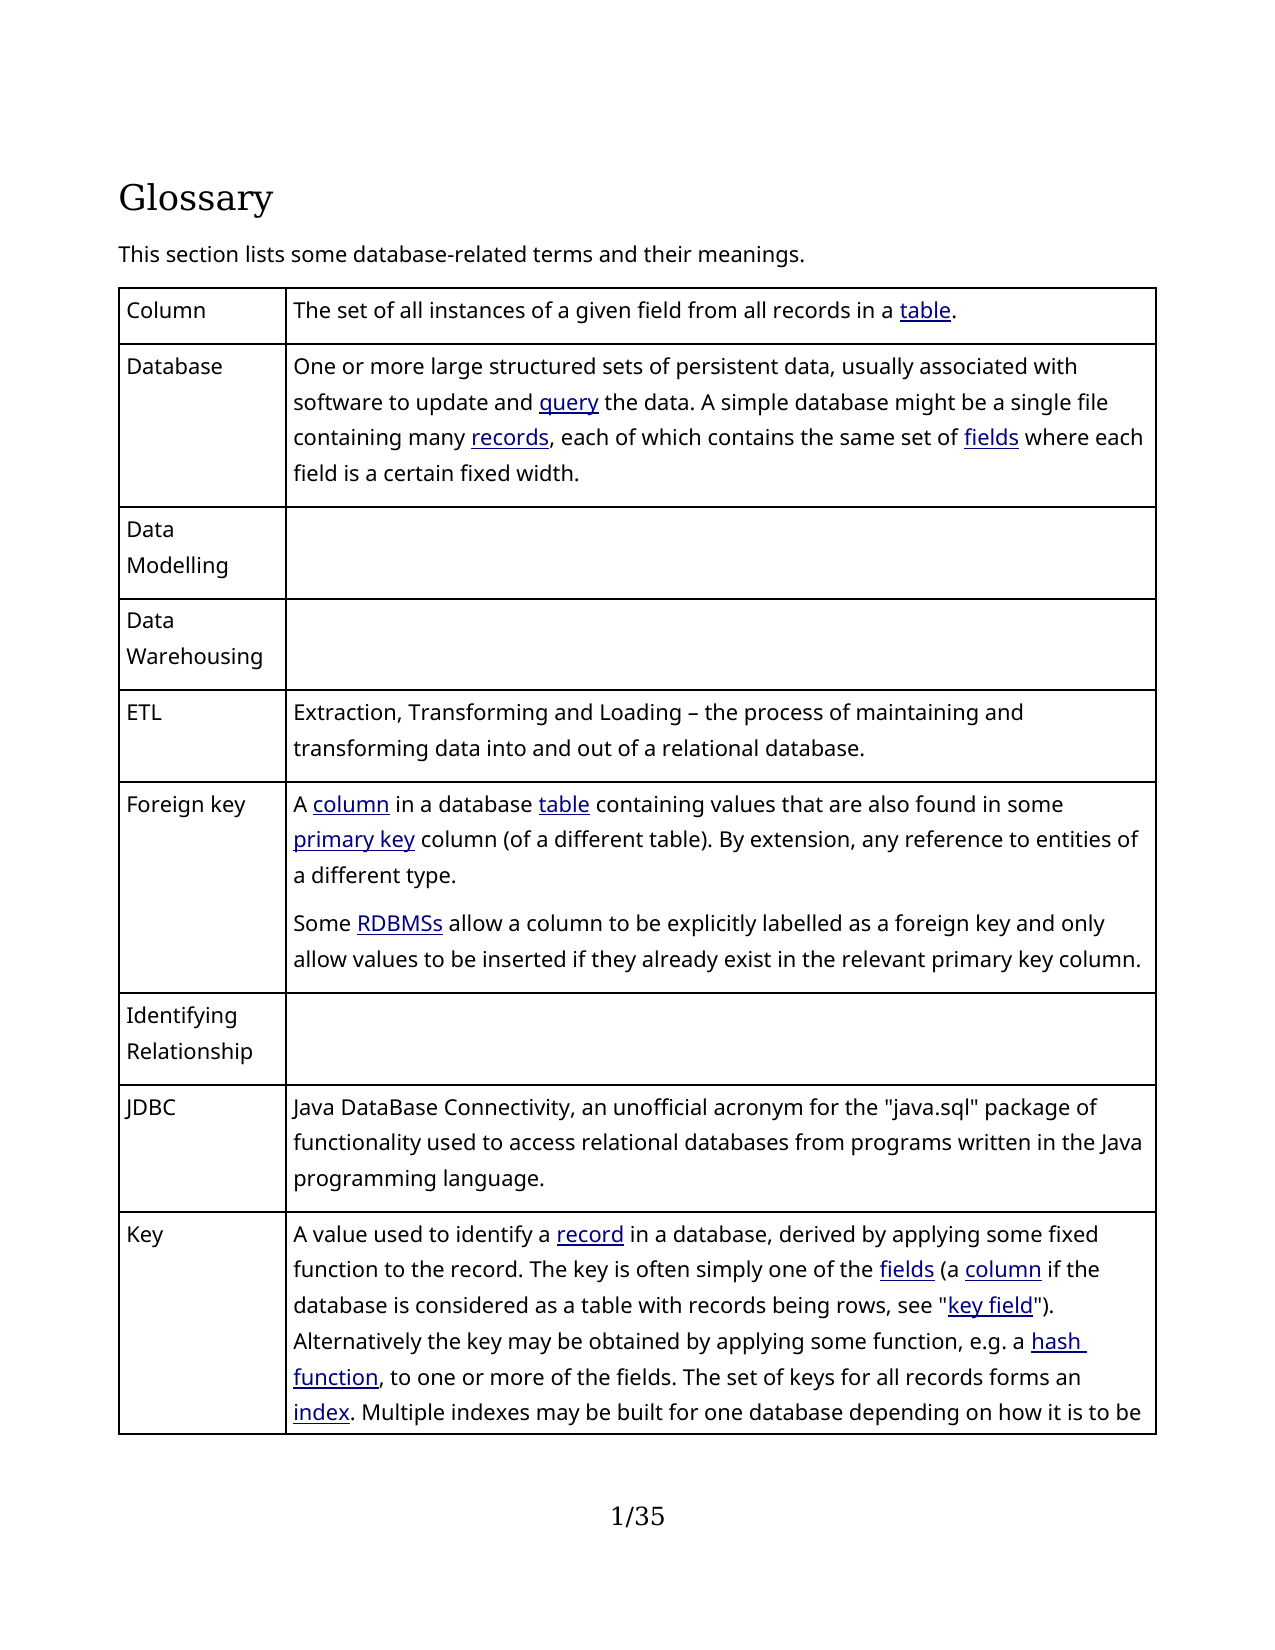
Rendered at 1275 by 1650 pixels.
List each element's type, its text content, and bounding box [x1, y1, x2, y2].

subtitle Glossary [118, 177, 1157, 218]
table_cell Data Warehousing [120, 600, 285, 689]
table_header The set of all instances of a given field from all records in a table. [287, 289, 1155, 343]
table_cell Extraction, Transforming and Loading – the process of maintaining and transforming data into and out of a relational database. [287, 691, 1155, 781]
table_cell [287, 508, 1155, 598]
table_cell [287, 600, 1155, 689]
table_cell One or more large structured sets of persistent data, usually associated with software to update and query the data. A simple database might be a single file containing many records, each of which contains the same set of fields where each field is a certain fixed width. [287, 345, 1155, 506]
table_cell Data Modelling [120, 508, 285, 598]
text This section lists some database-related terms and their meanings. [118, 239, 1157, 269]
table_cell Foreign key [120, 783, 285, 992]
table_cell Java DataBase Connectivity, an unofficial acronym for the "java.sql" package of functionality used to access relational databases from programs written in the Java programming language. [287, 1086, 1155, 1211]
table_header Column [120, 289, 285, 343]
table_cell ETL [120, 691, 285, 781]
table_cell A value used to identify a record in a database, derived by applying some fixed function to the record. The key is often simply one of the fields (a column if the database is considered as a table with records being rows, see "key field"). Alternatively the key may be obtained by applying some function, e.g. a hash function, to one or more of the fields. The set of keys for all records forms an index. Multiple indexes may be built for one database depending on how it is to be [287, 1213, 1155, 1433]
table_cell Key [120, 1213, 285, 1433]
table_cell A column in a database table containing values that are also found in some primary key column (of a different table). By extension, any reference to entities of a different type. Some RDBMSs allow a column to be explicitly labelled as a foreign key and only allow values to be inserted if they already exist in the relevant primary key column. [287, 783, 1155, 992]
table_cell [287, 994, 1155, 1084]
table_cell JDBC [120, 1086, 285, 1211]
table_cell Identifying Relationship [120, 994, 285, 1084]
table_cell Database [120, 345, 285, 506]
